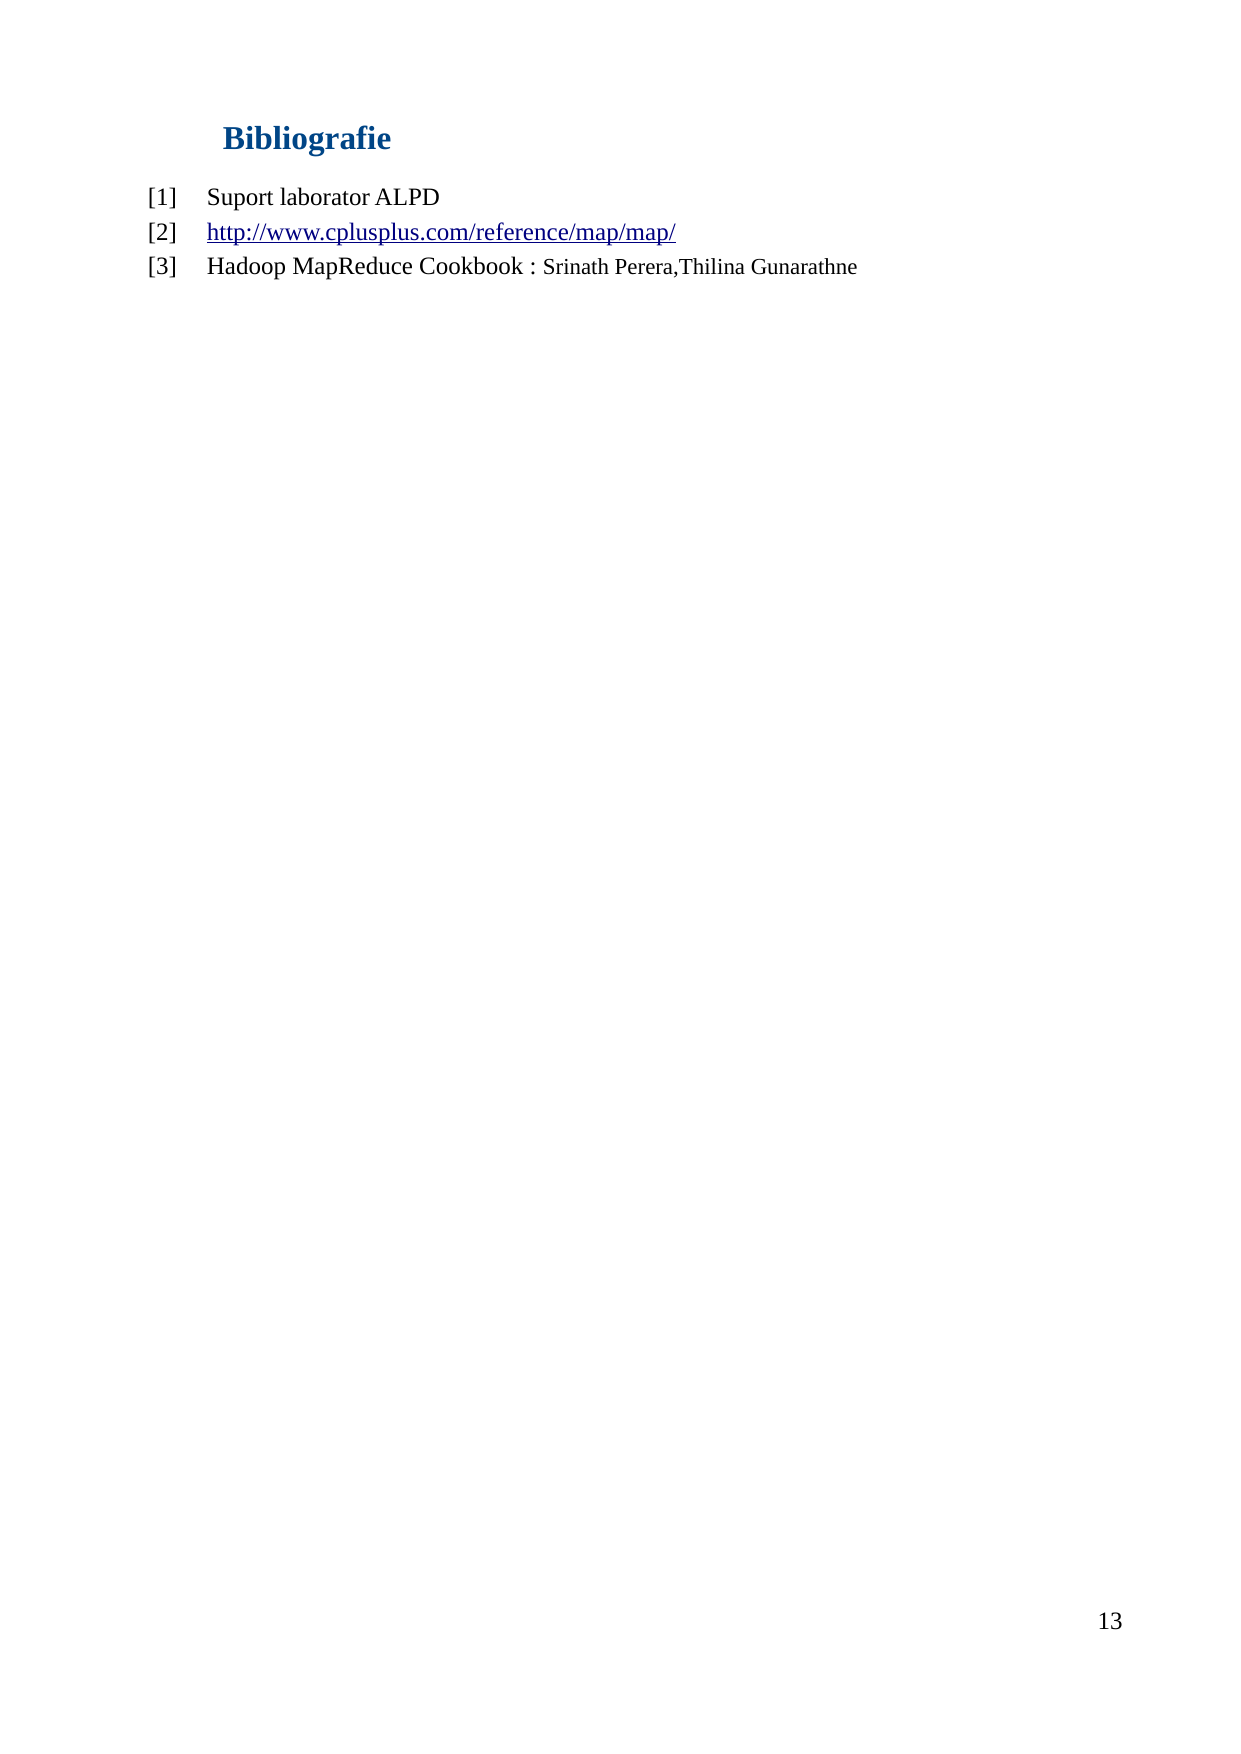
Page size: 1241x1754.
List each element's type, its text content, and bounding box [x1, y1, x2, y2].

text [2] http://www.cplusplus.com/reference/map/map/ [148, 217, 1122, 245]
text [3] Hadoop MapReduce Cookbook : Srinath Perera,Thilina Gunarathne [148, 251, 1122, 280]
subtitle Bibliografie [148, 118, 1122, 156]
text [1] Suport laborator ALPD [148, 182, 1122, 211]
